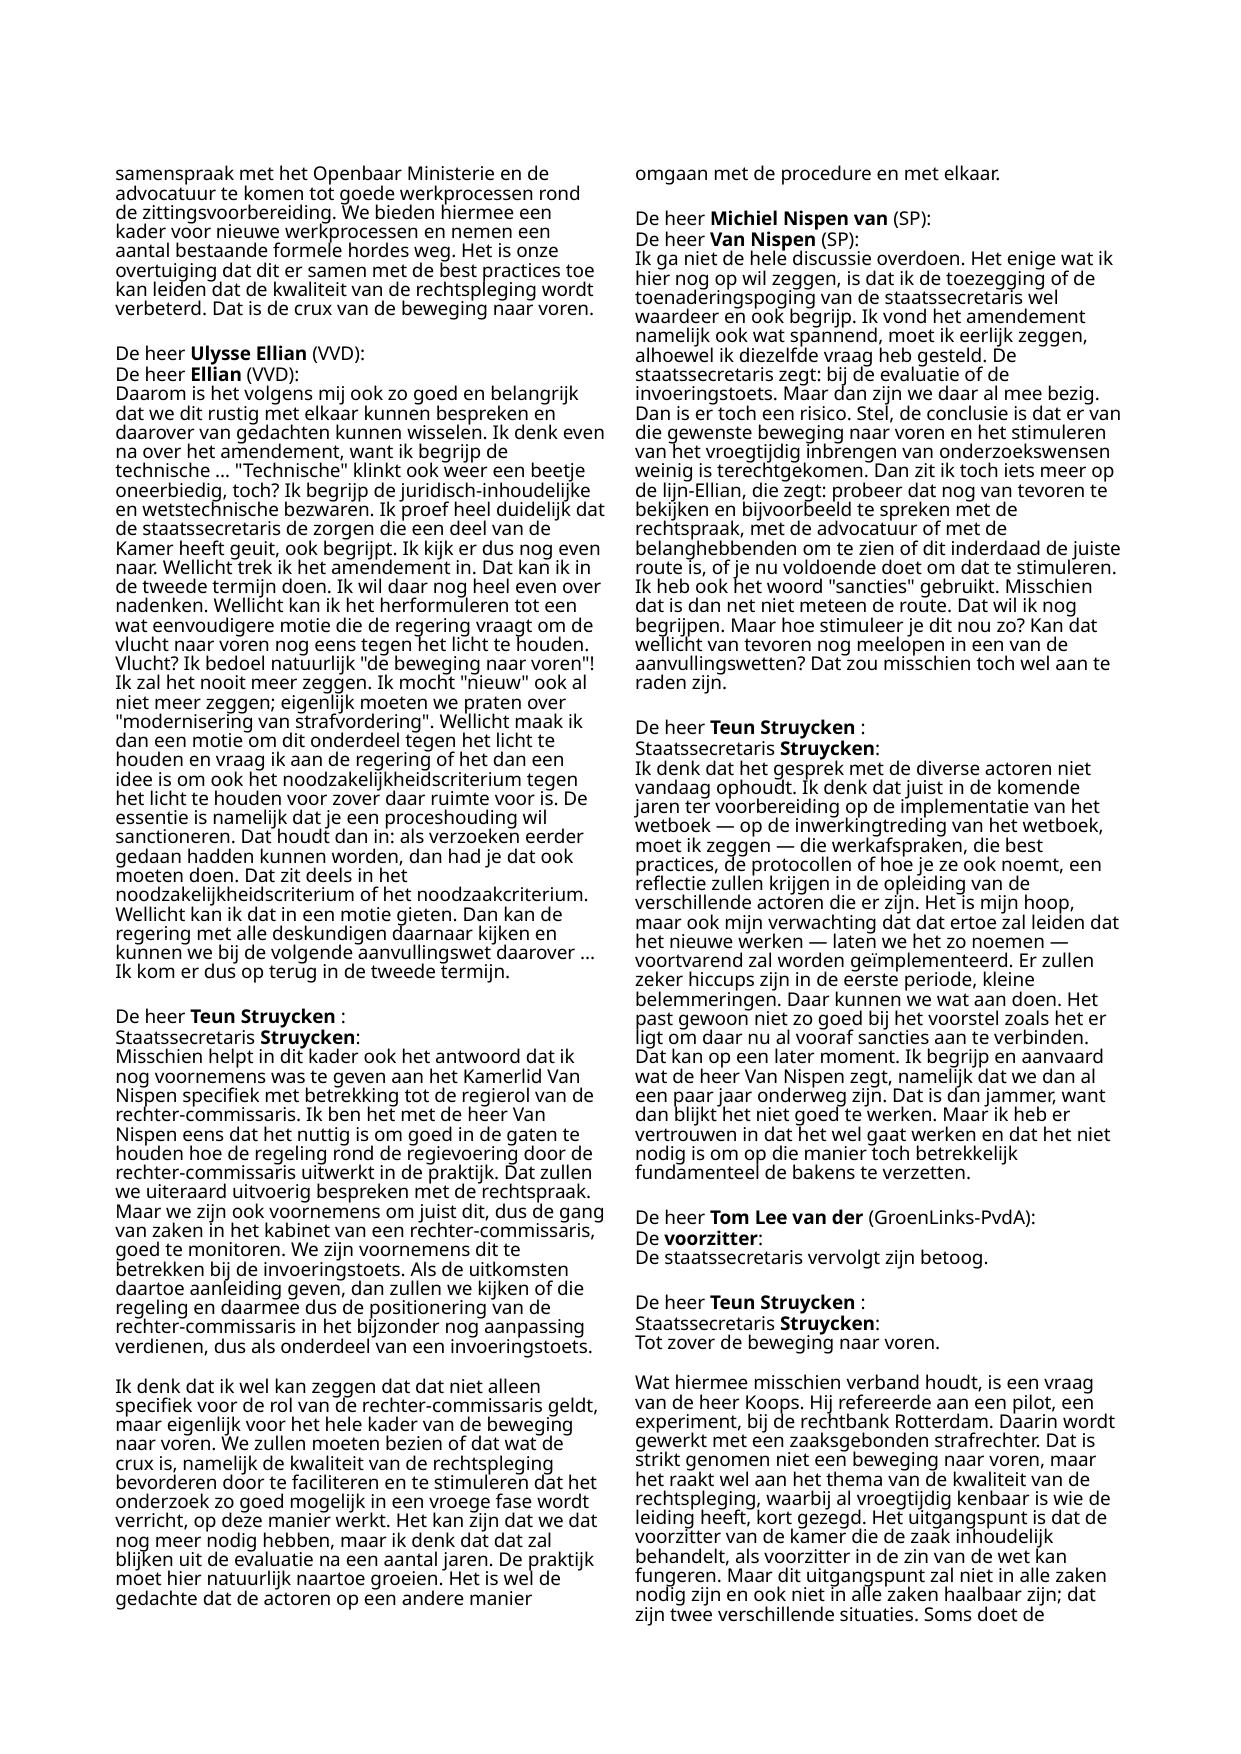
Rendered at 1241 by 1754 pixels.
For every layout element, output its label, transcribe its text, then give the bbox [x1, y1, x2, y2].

text De heer Ulysse Ellian (VVD): [115, 340, 605, 366]
text Ik ga niet de hele discussie overdoen. Het enige wat ik hier nog op wil zeggen, is dat ik de toezegging of de toenaderingspoging van de staatssecretaris wel waardeer en ook begrijp. Ik vond het amendement namelijk ook wat spannend, moet ik eerlijk zeggen, alhoewel ik diezelfde vraag heb gesteld. De staatssecretaris zegt: bij de evaluatie of de invoeringstoets. Maar dan zijn we daar al mee bezig. Dan is er toch een risico. Stel, de conclusie is dat er van die gewenste beweging naar voren en het stimuleren van het vroegtijdig inbrengen van onderzoekswensen weinig is terechtgekomen. Dan zit ik toch iets meer op de lijn-Ellian, die zegt: probeer dat nog van tevoren te bekijken en bijvoorbeeld te spreken met de rechtspraak, met de advocatuur of met de belanghebbenden om te zien of dit inderdaad de juiste route is, of je nu voldoende doet om dat te stimuleren. Ik heb ook het woord "sancties" gebruikt. Misschien dat is dan net niet meteen de route. Dat wil ik nog begrijpen. Maar hoe stimuleer je dit nou zo? Kan dat wellicht van tevoren nog meelopen in een van de aanvullingswetten? Dat zou misschien toch wel aan te raden zijn. [635, 250, 1125, 694]
text omgaan met de procedure en met elkaar. [635, 165, 1125, 184]
text De staatssecretaris vervolgt zijn betoog. [635, 1249, 1125, 1268]
text Wat hiermee misschien verband houdt, is een vraag van de heer Koops. Hij refereerde aan een pilot, een experiment, bij de rechtbank Rotterdam. Daarin wordt gewerkt met een zaaksgebonden strafrechter. Dat is strikt genomen niet een beweging naar voren, maar het raakt wel aan het thema van de kwaliteit van de rechtspleging, waarbij al vroegtijdig kenbaar is wie de leiding heeft, kort gezegd. Het uitgangspunt is dat de voorzitter van de kamer die de zaak inhoudelijk behandelt, als voorzitter in de zin van de wet kan fungeren. Maar dit uitgangspunt zal niet in alle zaken nodig zijn en ook niet in alle zaken haalbaar zijn; dat zijn twee verschillende situaties. Soms doet de [635, 1374, 1125, 1625]
text De heer Michiel Nispen van (SP): [635, 205, 1125, 231]
text Staatssecretaris Struycken: [635, 1315, 1125, 1334]
text De heer Teun Struycken : [635, 1289, 1125, 1315]
text Tot zover de beweging naar voren. [635, 1334, 1125, 1354]
text De heer Teun Struycken : [635, 714, 1125, 740]
text De heer Tom Lee van der (GroenLinks-PvdA): [635, 1204, 1125, 1230]
text Ik denk dat ik wel kan zeggen dat dat niet alleen specifiek voor de rol van de rechter-commissaris geldt, maar eigenlijk voor het hele kader van de beweging naar voren. We zullen moeten bezien of dat wat de crux is, namelijk de kwaliteit van de rechtspleging bevorderen door te faciliteren en te stimuleren dat het onderzoek zo goed mogelijk in een vroege fase wordt verricht, op deze manier werkt. Het kan zijn dat we dat nog meer nodig hebben, maar ik denk dat dat zal blijken uit de evaluatie na een aantal jaren. De praktijk moet hier natuurlijk naartoe groeien. Het is wel de gedachte dat de actoren op een andere manier [115, 1378, 605, 1609]
text samenspraak met het Openbaar Ministerie en de advocatuur te komen tot goede werkprocessen rond de zittingsvoorbereiding. We bieden hiermee een kader voor nieuwe werkprocessen en nemen een aantal bestaande formele hordes weg. Het is onze overtuiging dat dit er samen met de best practices toe kan leiden dat de kwaliteit van de rechtspleging wordt verbeterd. Dat is de crux van de beweging naar voren. [115, 165, 605, 319]
text Staatssecretaris Struycken: [635, 740, 1125, 759]
text De heer Ellian (VVD): [115, 366, 605, 385]
text De heer Van Nispen (SP): [635, 231, 1125, 250]
text De voorzitter: [635, 1230, 1125, 1249]
text De heer Teun Struycken : [115, 1003, 605, 1029]
text Staatssecretaris Struycken: [115, 1029, 605, 1048]
text Daarom is het volgens mij ook zo goed en belangrijk dat we dit rustig met elkaar kunnen bespreken en daarover van gedachten kunnen wisselen. Ik denk even na over het amendement, want ik begrijp de technische … "Technische" klinkt ook weer een beetje oneerbiedig, toch? Ik begrijp de juridisch-inhoudelijke en wetstechnische bezwaren. Ik proef heel duidelijk dat de staatssecretaris de zorgen die een deel van de Kamer heeft geuit, ook begrijpt. Ik kijk er dus nog even naar. Wellicht trek ik het amendement in. Dat kan ik in de tweede termijn doen. Ik wil daar nog heel even over nadenken. Wellicht kan ik het herformuleren tot een wat eenvoudigere motie die de regering vraagt om de vlucht naar voren nog eens tegen het licht te houden. Vlucht? Ik bedoel natuurlijk "de beweging naar voren"! Ik zal het nooit meer zeggen. Ik mocht "nieuw" ook al niet meer zeggen; eigenlijk moeten we praten over "modernisering van strafvordering". Wellicht maak ik dan een motie om dit onderdeel tegen het licht te houden en vraag ik aan de regering of het dan een idee is om ook het noodzakelijkheidscriterium tegen het licht te houden voor zover daar ruimte voor is. De essentie is namelijk dat je een proceshouding wil sanctioneren. Dat houdt dan in: als verzoeken eerder gedaan hadden kunnen worden, dan had je dat ook moeten doen. Dat zit deels in het noodzakelijkheidscriterium of het noodzaakcriterium. Wellicht kan ik dat in een motie gieten. Dan kan de regering met alle deskundigen daarnaar kijken en kunnen we bij de volgende aanvullingswet daarover ... Ik kom er dus op terug in de tweede termijn. [115, 385, 605, 983]
text Misschien helpt in dit kader ook het antwoord dat ik nog voornemens was te geven aan het Kamerlid Van Nispen specifiek met betrekking tot de regierol van de rechter-commissaris. Ik ben het met de heer Van Nispen eens dat het nuttig is om goed in de gaten te houden hoe de regeling rond de regievoering door de rechter-commissaris uitwerkt in de praktijk. Dat zullen we uiteraard uitvoerig bespreken met de rechtspraak. Maar we zijn ook voornemens om juist dit, dus de gang van zaken in het kabinet van een rechter-commissaris, goed te monitoren. We zijn voornemens dit te betrekken bij de invoeringstoets. Als de uitkomsten daartoe aanleiding geven, dan zullen we kijken of die regeling en daarmee dus de positionering van de rechter-commissaris in het bijzonder nog aanpassing verdienen, dus als onderdeel van een invoeringstoets. [115, 1048, 605, 1357]
text Ik denk dat het gesprek met de diverse actoren niet vandaag ophoudt. Ik denk dat juist in de komende jaren ter voorbereiding op de implementatie van het wetboek — op de inwerkingtreding van het wetboek, moet ik zeggen — die werkafspraken, die best practices, de protocollen of hoe je ze ook noemt, een reflectie zullen krijgen in de opleiding van de verschillende actoren die er zijn. Het is mijn hoop, maar ook mijn verwachting dat dat ertoe zal leiden dat het nieuwe werken — laten we het zo noemen — voortvarend zal worden geïmplementeerd. Er zullen zeker hiccups zijn in de eerste periode, kleine belemmeringen. Daar kunnen we wat aan doen. Het past gewoon niet zo goed bij het voorstel zoals het er ligt om daar nu al vooraf sancties aan te verbinden. Dat kan op een later moment. Ik begrijp en aanvaard wat de heer Van Nispen zegt, namelijk dat we dan al een paar jaar onderweg zijn. Dat is dan jammer, want dan blijkt het niet goed te werken. Maar ik heb er vertrouwen in dat het wel gaat werken en dat het niet nodig is om op die manier toch betrekkelijk fundamenteel de bakens te verzetten. [635, 759, 1125, 1183]
